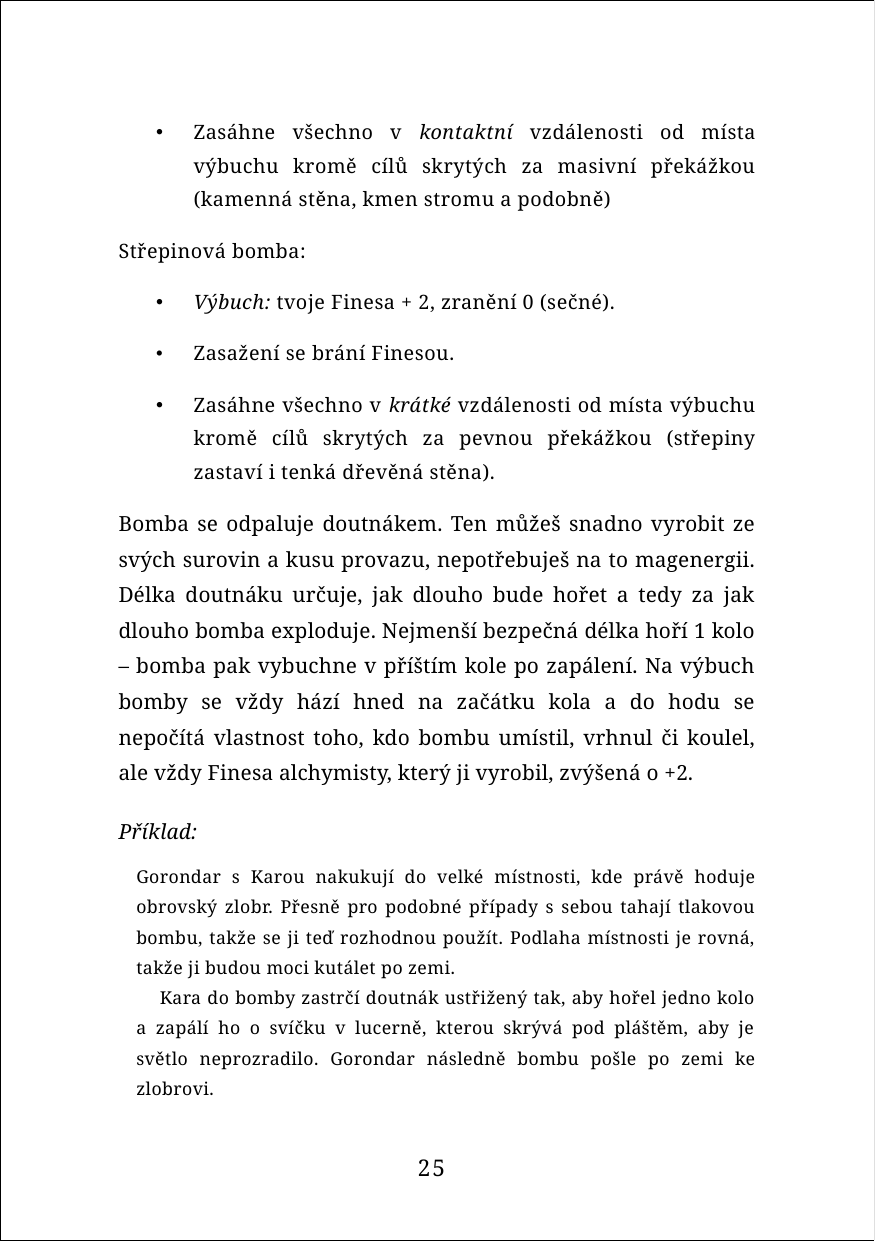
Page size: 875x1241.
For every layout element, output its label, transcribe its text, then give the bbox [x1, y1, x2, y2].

text Střepinová bomba: [118, 237, 756, 264]
list Zasáhne všechno v krátké vzdálenosti od místa výbuchu kromě cílů skrytých za pevnou překážkou (střepiny zastaví i tenká dřevěná stěna). [156, 391, 756, 485]
text Gorondar s Karou nakukují do velké místnosti, kde právě hoduje obrovský zlobr. Přesně pro podobné případy s sebou tahají tlakovou bombu, takže se ji teď rozhodnou použít. Podlaha místnosti je rovná, takže ji budou moci kutálet po zemi. Kara do bomby zastrčí doutnák ustřižený tak, aby hořel jedno kolo a zapálí ho o svíčku v lucerně, kterou skrývá pod pláštěm, aby je světlo neprozradilo. Gorondar následně bombu pošle po zemi ke zlobrovi. [136, 865, 756, 1100]
list Výbuch: tvoje Finesa + 2, zranění 0 (sečné). [156, 288, 756, 315]
list Zasáhne všechno v kontaktní vzdálenosti od místa výbuchu kromě cílů skrytých za masivní překážkou (kamenná stěna, kmen stromu a podobně) [156, 118, 756, 212]
text Příklad: [118, 817, 756, 846]
list Zasažení se brání Finesou. [156, 339, 756, 367]
text Bomba se odpaluje doutnákem. Ten můžeš snadno vyrobit ze svých surovin a kusu provazu, nepotřebuješ na to magenergii. Délka doutnáku určuje, jak dlouho bude hořet a tedy za jak dlouho bomba exploduje. Nejmenší bezpečná délka hoří 1 kolo – bomba pak vybuchne v příštím kole po zapálení. Na výbuch bomby se vždy hází hned na začátku kola a do hodu se nepočítá vlastnost toho, kdo bombu umístil, vrhnul či koulel, ale vždy Finesa alchymisty, který ji vyrobil, zvýšená o +2. [118, 509, 756, 787]
